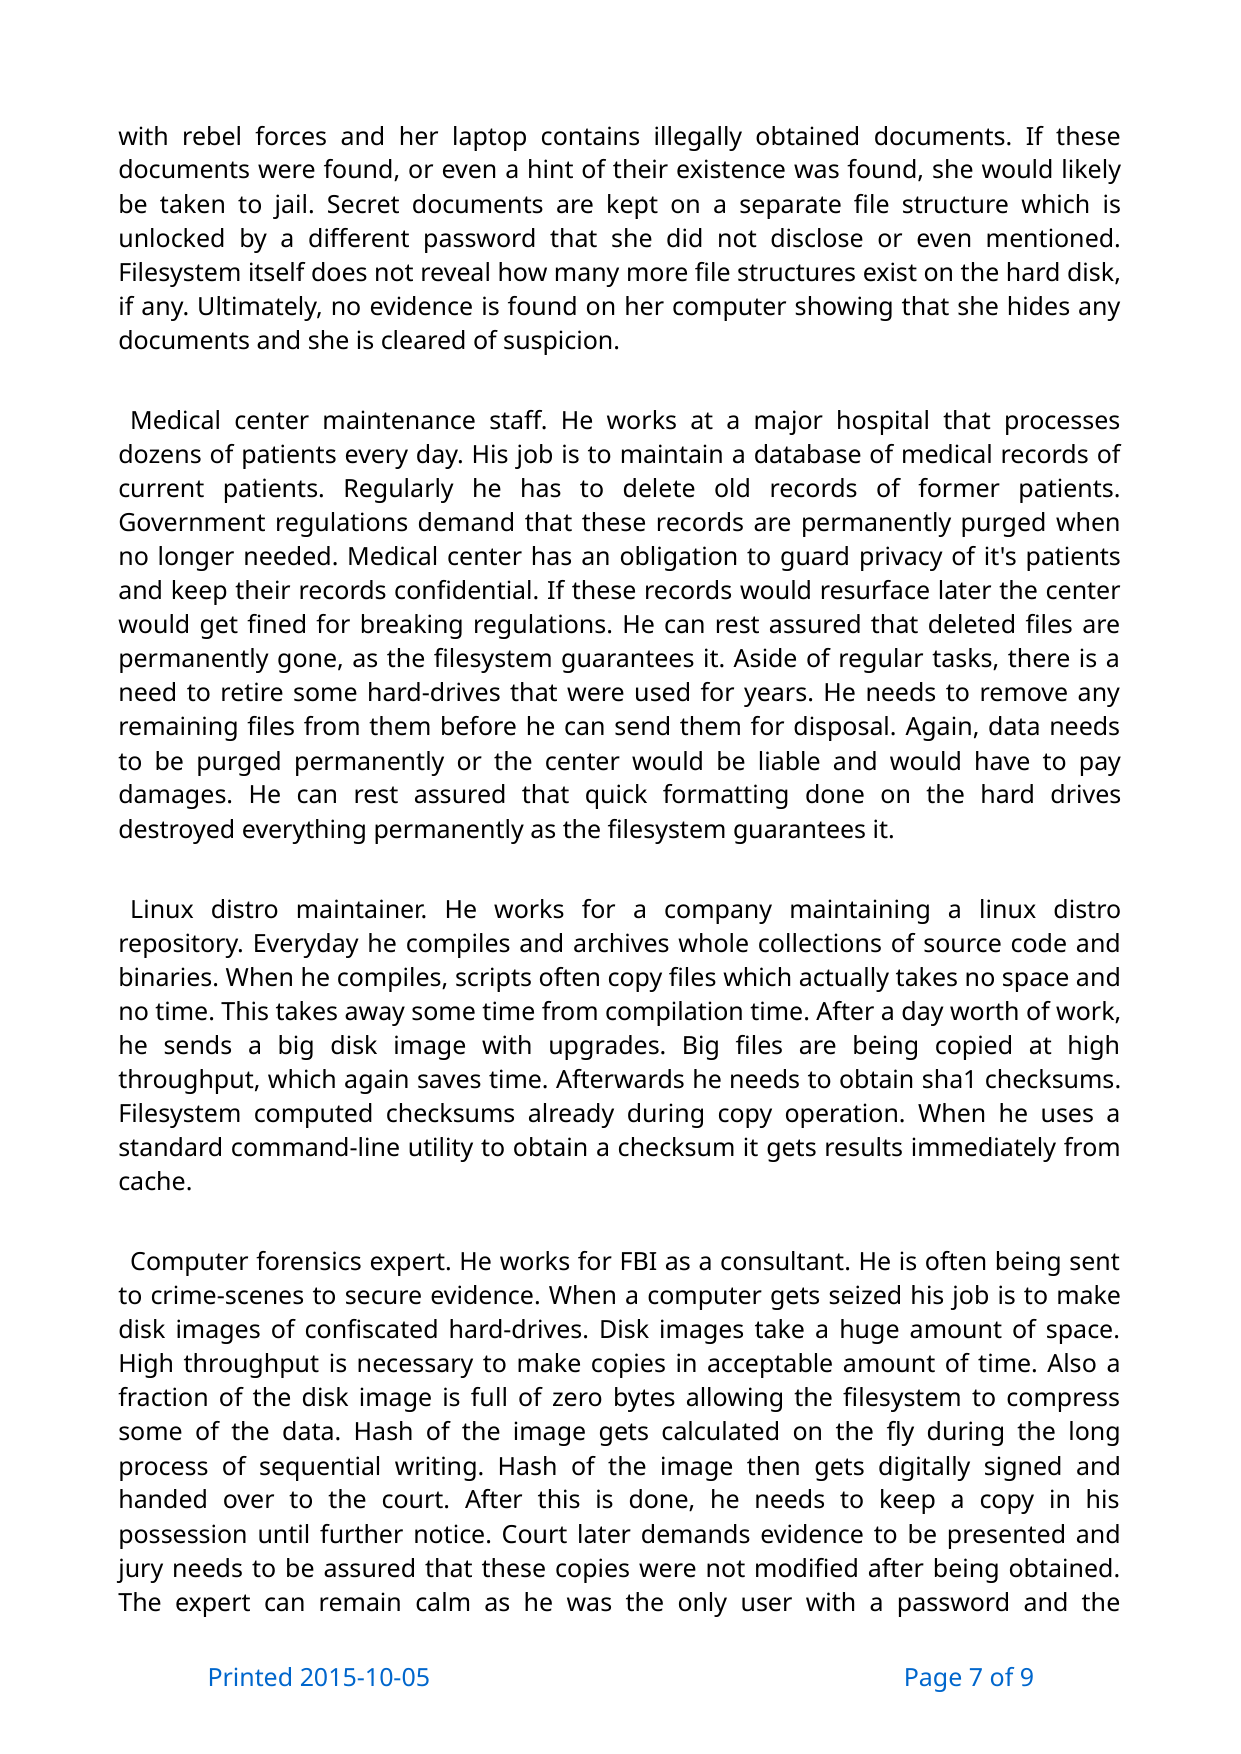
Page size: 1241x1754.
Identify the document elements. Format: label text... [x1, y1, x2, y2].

text Computer forensics expert. He works for FBI as a consultant. He is often being sent to crime-scenes to secure evidence. When a computer gets seized his job is to make disk images of confiscated hard-drives. Disk images take a huge amount of space. High throughput is necessary to make copies in acceptable amount of time. Also a fraction of the disk image is full of zero bytes allowing the filesystem to compress some of the data. Hash of the image gets calculated on the fly during the long process of sequential writing. Hash of the image then gets digitally signed and handed over to the court. After this is done, he needs to keep a copy in his possession until further notice. Court later demands evidence to be presented and jury needs to be assured that these copies were not modified after being obtained. The expert can remain calm as he was the only user with a password and the [118, 1244, 1122, 1618]
text Medical center maintenance staff. He works at a major hospital that processes dozens of patients every day. His job is to maintain a database of medical records of current patients. Regularly he has to delete old records of former patients. Government regulations demand that these records are permanently purged when no longer needed. Medical center has an obligation to guard privacy of it's patients and keep their records confidential. If these records would resurface later the center would get fined for breaking regulations. He can rest assured that deleted files are permanently gone, as the filesystem guarantees it. Aside of regular tasks, there is a need to retire some hard-drives that were used for years. He needs to remove any remaining files from them before he can send them for disposal. Again, data needs to be purged permanently or the center would be liable and would have to pay damages. He can rest assured that quick formatting done on the hard drives destroyed everything permanently as the filesystem guarantees it. [118, 402, 1122, 845]
text with rebel forces and her laptop contains illegally obtained documents. If these documents were found, or even a hint of their existence was found, she would likely be taken to jail. Secret documents are kept on a separate file structure which is unlocked by a different password that she did not disclose or even mentioned. Filesystem itself does not reveal how many more file structures exist on the hard disk, if any. Ultimately, no evidence is found on her computer showing that she hides any documents and she is cleared of suspicion. [118, 118, 1122, 357]
text Linux distro maintainer. He works for a company maintaining a linux distro repository. Everyday he compiles and archives whole collections of source code and binaries. When he compiles, scripts often copy files which actually takes no space and no time. This takes away some time from compilation time. After a day worth of work, he sends a big disk image with upgrades. Big files are being copied at high throughput, which again saves time. Afterwards he needs to obtain sha1 checksums. Filesystem computed checksums already during copy operation. When he uses a standard command-line utility to obtain a checksum it gets results immediately from cache. [118, 891, 1122, 1198]
